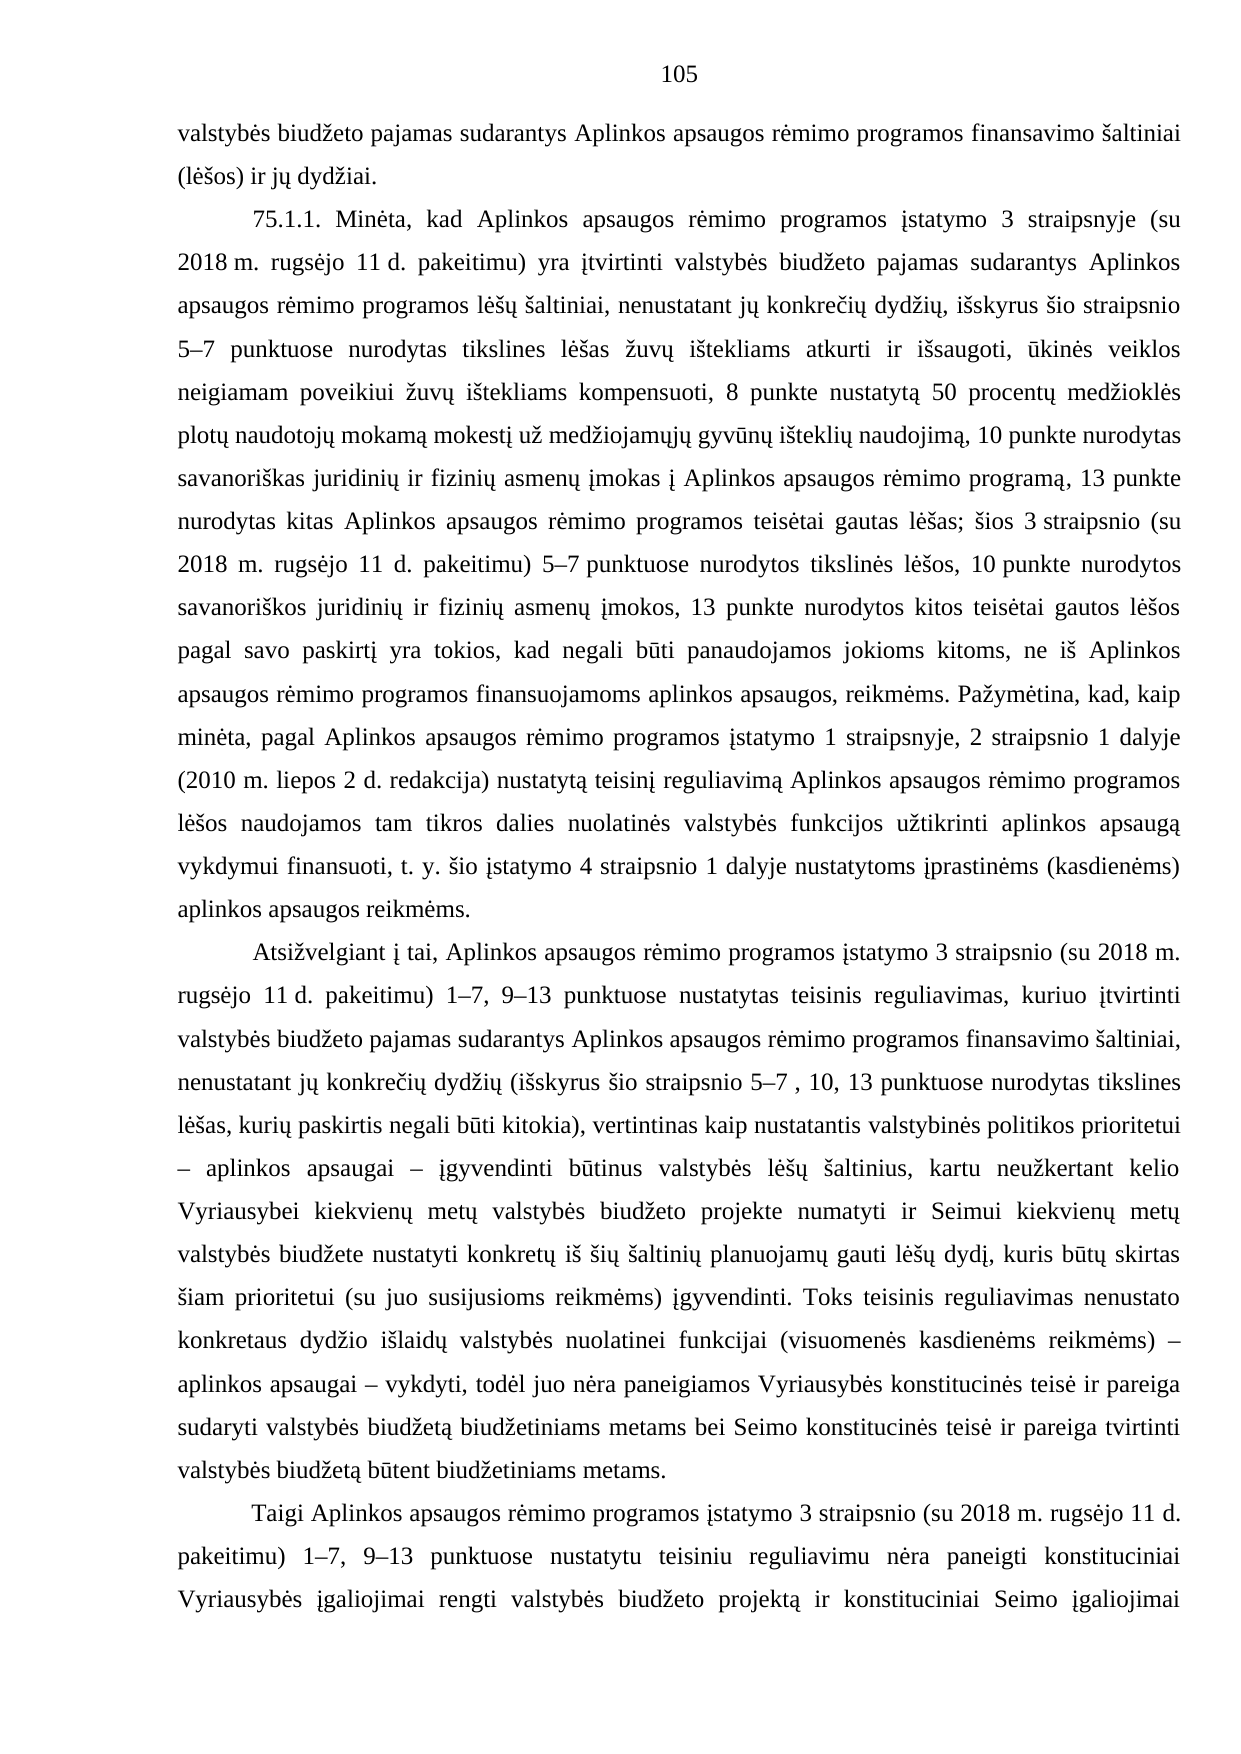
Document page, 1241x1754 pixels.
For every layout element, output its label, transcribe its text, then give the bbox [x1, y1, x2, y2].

text valstybės biudžeto pajamas sudarantys Aplinkos apsaugos rėmimo programos finansavimo šaltiniai (lėšos) ir jų dydžiai. [177, 118, 1181, 190]
text Atsižvelgiant į tai, Aplinkos apsaugos rėmimo programos įstatymo 3 straipsnio (su 2018 m. rugsėjo 11 d. pakeitimu) 1–7, 9–13 punktuose nustatytas teisinis reguliavimas, kuriuo įtvirtinti valstybės biudžeto pajamas sudarantys Aplinkos apsaugos rėmimo programos finansavimo šaltiniai, nenustatant jų konkrečių dydžių (išskyrus šio straipsnio 5–7 , 10, 13 punktuose nurodytas tikslines lėšas, kurių paskirtis negali būti kitokia), vertintinas kaip nustatantis valstybinės politikos prioritetui – aplinkos apsaugai – įgyvendinti būtinus valstybės lėšų šaltinius, kartu neužkertant kelio Vyriausybei kiekvienų metų valstybės biudžeto projekte numatyti ir Seimui kiekvienų metų valstybės biudžete nustatyti konkretų iš šių šaltinių planuojamų gauti lėšų dydį, kuris būtų skirtas šiam prioritetui (su juo susijusioms reikmėms) įgyvendinti. Toks teisinis reguliavimas nenustato konkretaus dydžio išlaidų valstybės nuolatinei funkcijai (visuomenės kasdienėms reikmėms) – aplinkos apsaugai – vykdyti, todėl juo nėra paneigiamos Vyriausybės konstitucinės teisė ir pareiga sudaryti valstybės biudžetą biudžetiniams metams bei Seimo konstitucinės teisė ir pareiga tvirtinti valstybės biudžetą būtent biudžetiniams metams. [177, 937, 1181, 1484]
text Taigi Aplinkos apsaugos rėmimo programos įstatymo 3 straipsnio (su 2018 m. rugsėjo 11 d. pakeitimu) 1–7, 9–13 punktuose nustatytu teisiniu reguliavimu nėra paneigti konstituciniai Vyriausybės įgaliojimai rengti valstybės biudžeto projektą ir konstituciniai Seimo įgaliojimai [177, 1498, 1181, 1613]
text 75.1.1. Minėta, kad Aplinkos apsaugos rėmimo programos įstatymo 3 straipsnyje (su 2018 m. rugsėjo 11 d. pakeitimu) yra įtvirtinti valstybės biudžeto pajamas sudarantys Aplinkos apsaugos rėmimo programos lėšų šaltiniai, nenustatant jų konkrečių dydžių, išskyrus šio straipsnio 5–7 punktuose nurodytas tikslines lėšas žuvų ištekliams atkurti ir išsaugoti, ūkinės veiklos neigiamam poveikiui žuvų ištekliams kompensuoti, 8 punkte nustatytą 50 procentų medžioklės plotų naudotojų mokamą mokestį už medžiojamųjų gyvūnų išteklių naudojimą, 10 punkte nurodytas savanoriškas juridinių ir fizinių asmenų įmokas į Aplinkos apsaugos rėmimo programą, 13 punkte nurodytas kitas Aplinkos apsaugos rėmimo programos teisėtai gautas lėšas; šios 3 straipsnio (su 2018 m. rugsėjo 11 d. pakeitimu) 5–7 punktuose nurodytos tikslinės lėšos, 10 punkte nurodytos savanoriškos juridinių ir fizinių asmenų įmokos, 13 punkte nurodytos kitos teisėtai gautos lėšos pagal savo paskirtį yra tokios, kad negali būti panaudojamos jokioms kitoms, ne iš Aplinkos apsaugos rėmimo programos finansuojamoms aplinkos apsaugos, reikmėms. Pažymėtina, kad, kaip minėta, pagal Aplinkos apsaugos rėmimo programos įstatymo 1 straipsnyje, 2 straipsnio 1 dalyje (2010 m. liepos 2 d. redakcija) nustatytą teisinį reguliavimą Aplinkos apsaugos rėmimo programos lėšos naudojamos tam tikros dalies nuolatinės valstybės funkcijos užtikrinti aplinkos apsaugą vykdymui finansuoti, t. y. šio įstatymo 4 straipsnio 1 dalyje nustatytoms įprastinėms (kasdienėms) aplinkos apsaugos reikmėms. [177, 204, 1181, 923]
